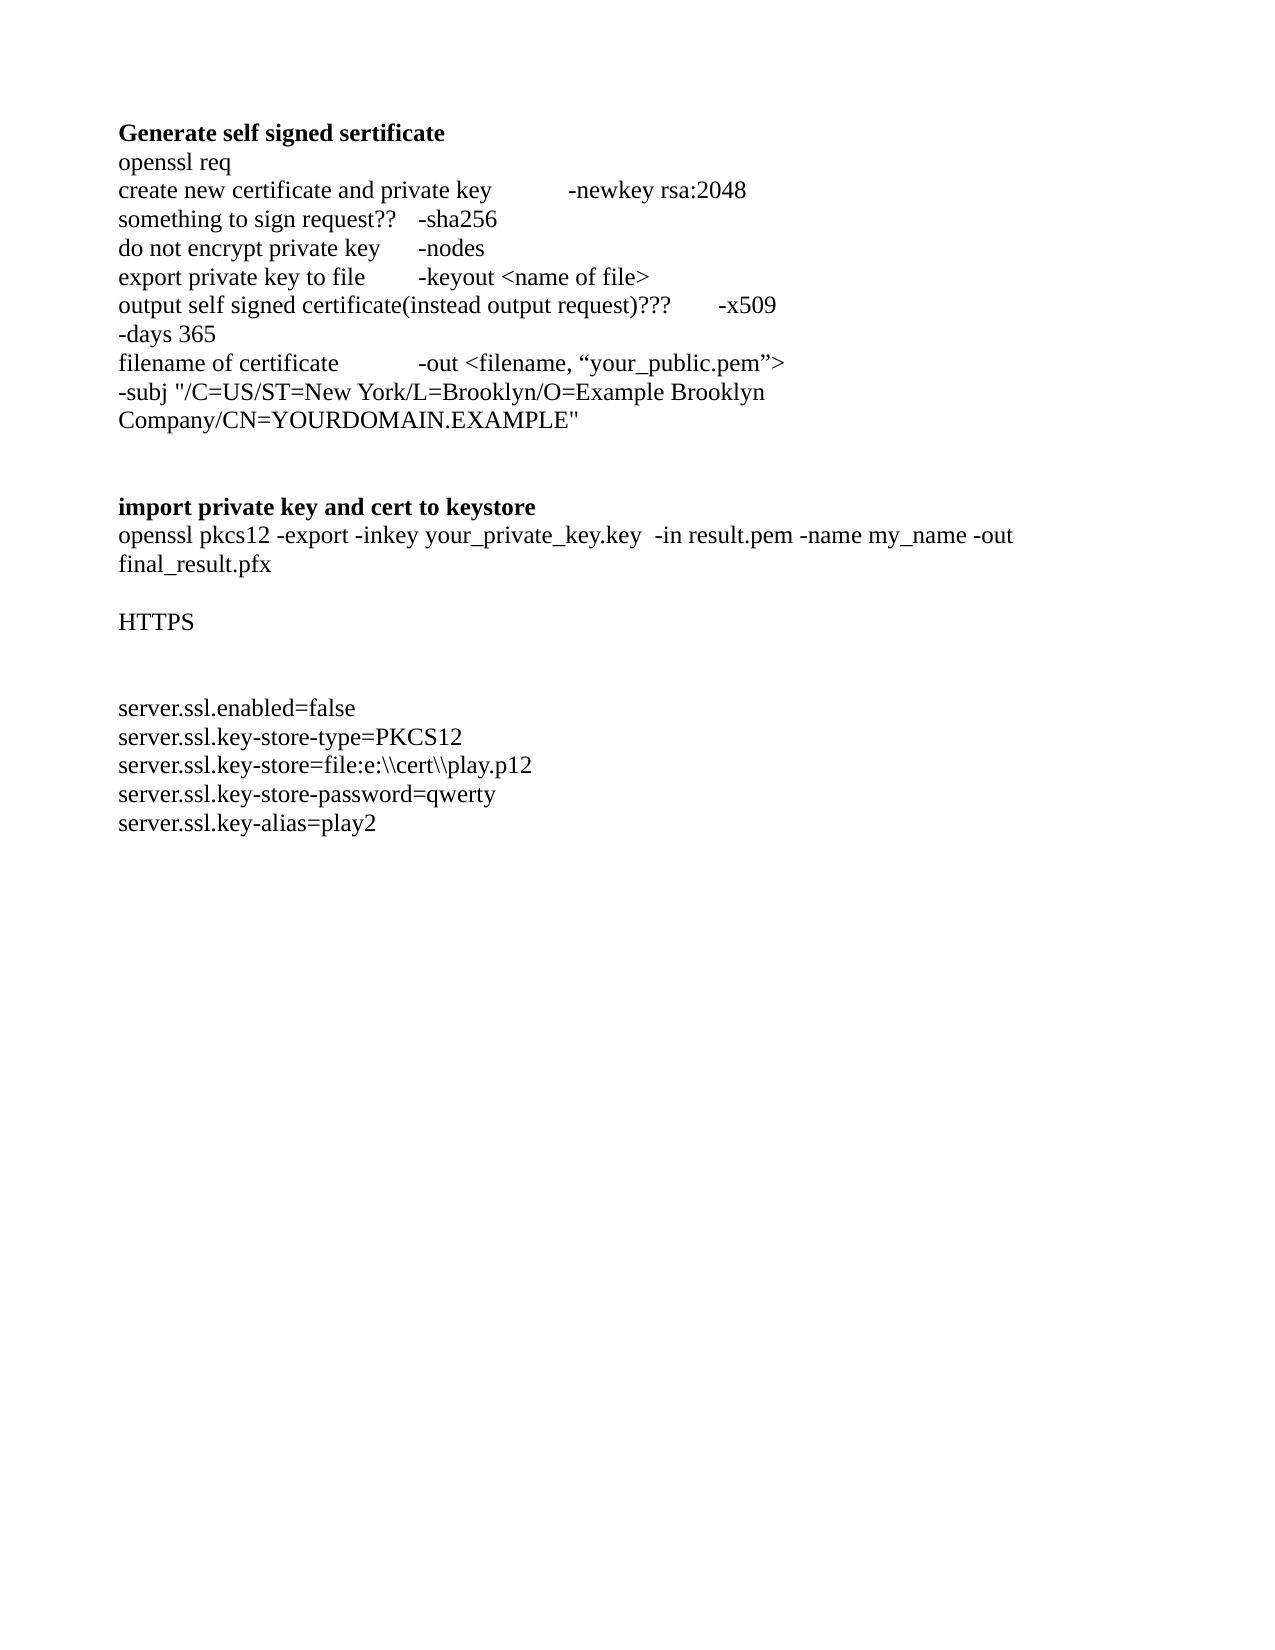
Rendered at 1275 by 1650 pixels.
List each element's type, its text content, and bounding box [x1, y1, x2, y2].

text openssl req [118, 147, 1157, 176]
text export private key to file -keyout <name of file> [118, 262, 1157, 291]
text server.ssl.key-store-type=PKCS12 [118, 722, 1157, 751]
text server.ssl.key-alias=play2 [118, 808, 1157, 837]
text server.ssl.key-store=file:e:\\cert\\play.p12 [118, 751, 1157, 779]
text filename of certificate -out <filename, “your_public.pem”> [118, 348, 1157, 377]
text server.ssl.key-store-password=qwerty [118, 779, 1157, 808]
text Generate self signed sertificate [118, 118, 1157, 147]
text something to sign request?? -sha256 [118, 204, 1157, 233]
text output self signed certificate(instead output request)??? -x509 [118, 291, 1157, 319]
text create new certificate and private key -newkey rsa:2048 [118, 176, 1157, 204]
text -days 365 [118, 319, 1157, 348]
text server.ssl.enabled=false [118, 693, 1157, 722]
text HTTPS [118, 607, 1157, 636]
text do not encrypt private key -nodes [118, 233, 1157, 262]
text openssl pkcs12 -export -inkey your_private_key.key -in result.pem -name my_name -out final_result.pfx [118, 521, 1157, 578]
text -subj "/C=US/ST=New York/L=Brooklyn/O=Example Brooklyn Company/CN=YOURDOMAIN.EXAMPLE" [118, 377, 1157, 434]
text import private key and cert to keystore [118, 492, 1157, 521]
